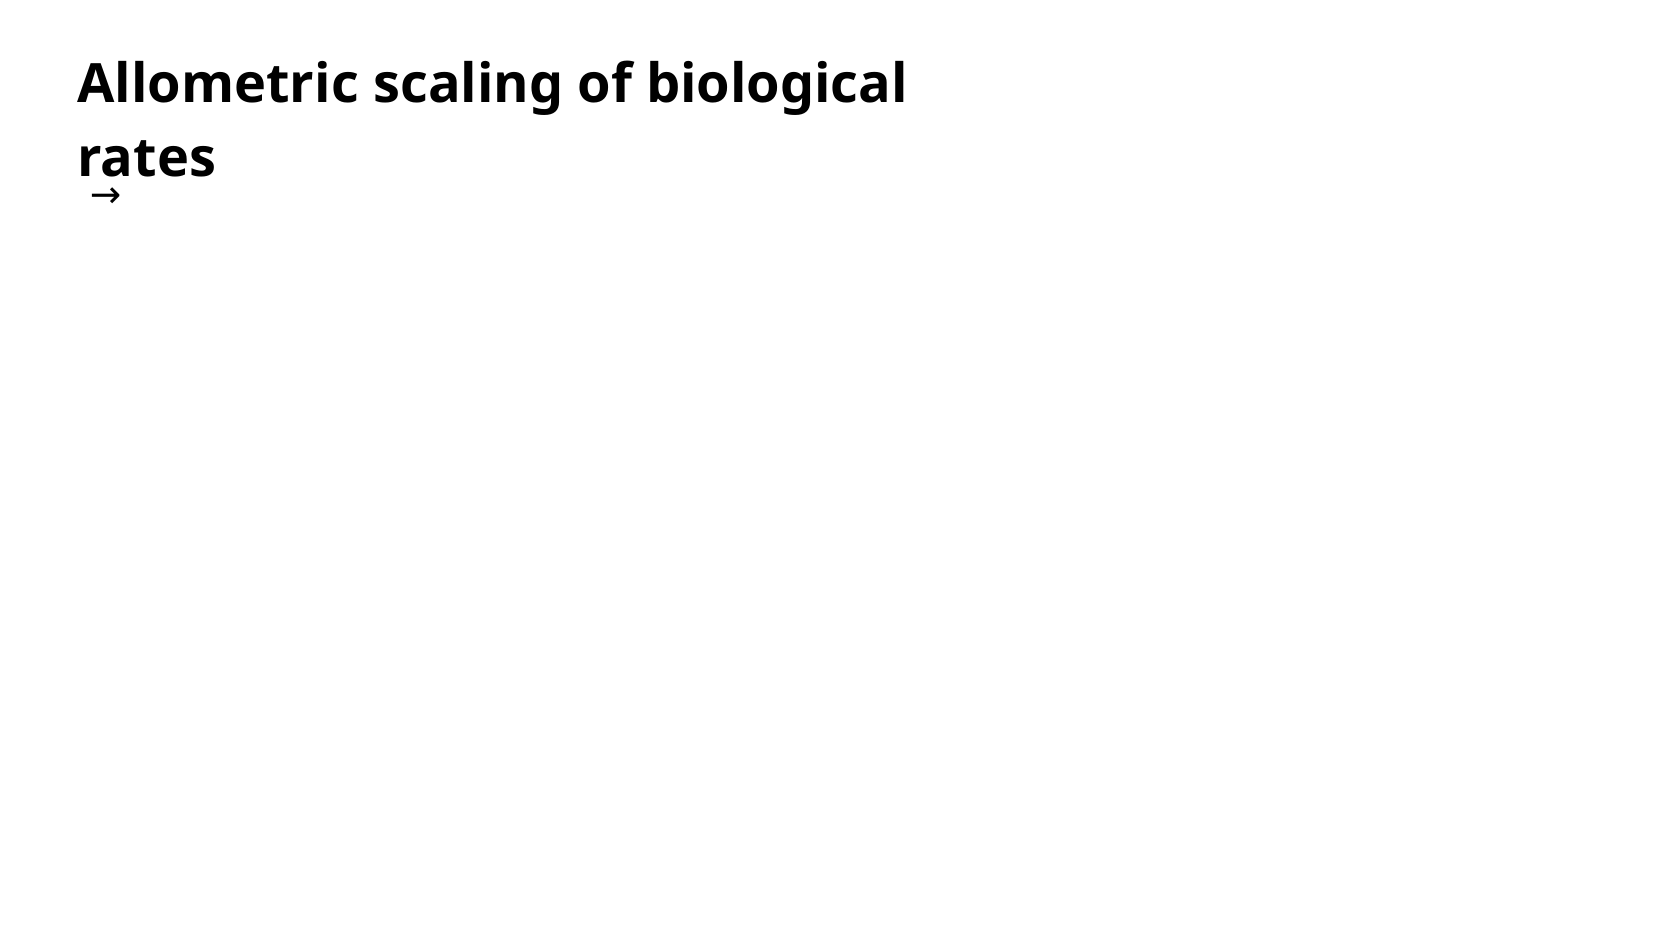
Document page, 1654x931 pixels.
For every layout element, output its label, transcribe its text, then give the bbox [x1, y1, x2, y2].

text_box → [75, 159, 1591, 316]
text_box Allometric scaling of biological rates [62, 36, 961, 121]
